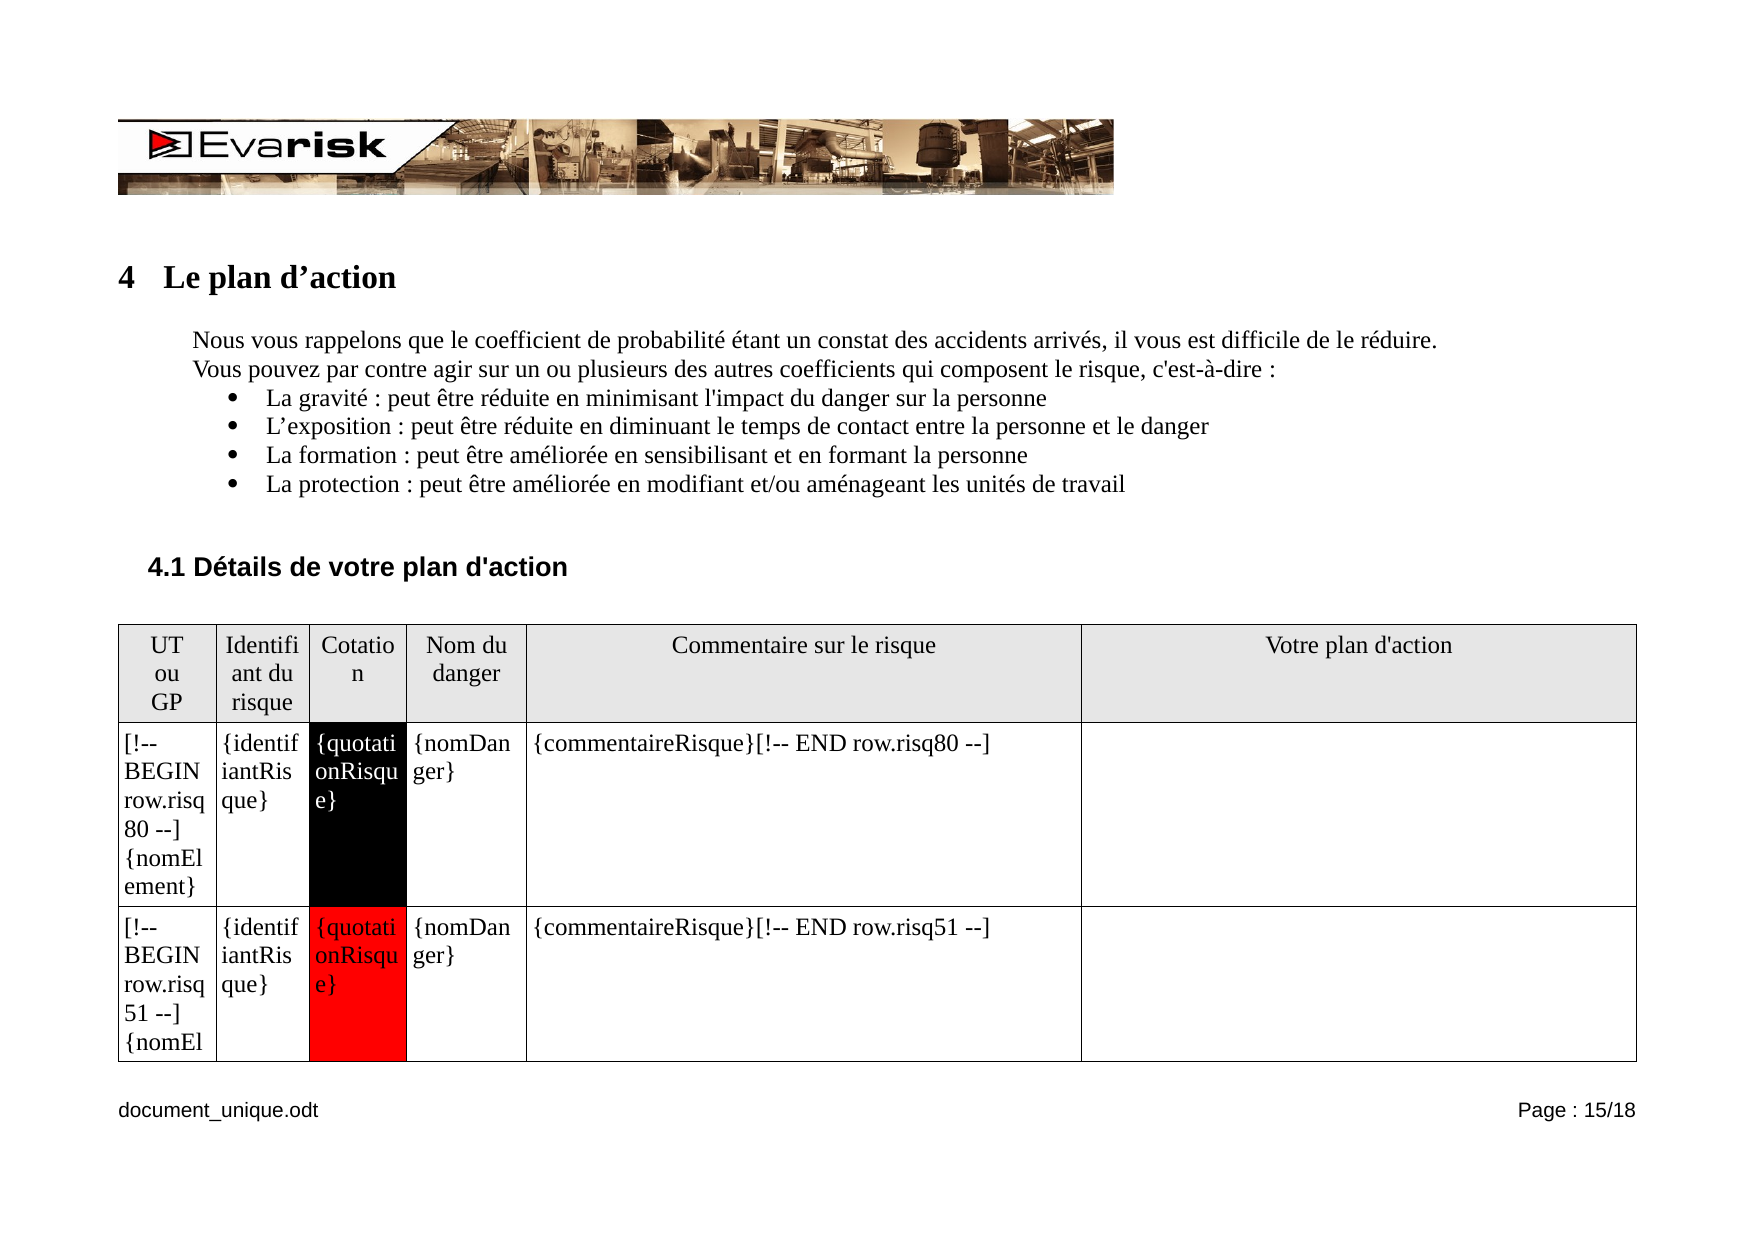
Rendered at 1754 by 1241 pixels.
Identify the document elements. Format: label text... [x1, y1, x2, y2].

table_header Votre plan d'action [1082, 625, 1636, 722]
table_cell {nomDanger} [407, 907, 526, 1061]
table_cell {quotationRisque} [310, 907, 406, 1061]
table_cell {commentaireRisque}[!-- END row.risq80 --] [527, 723, 1081, 906]
table_header Commentaire sur le risque [527, 625, 1081, 722]
text Nous vous rappelons que le coefficient de probabilité étant un constat des accidents arrivés, il vous est difficile de le réduire. [192, 325, 1636, 354]
table_cell [!-- BEGIN row.risq80 --]{nomElement} [119, 723, 216, 906]
table_header Nom du danger [407, 625, 526, 722]
table_cell {quotationRisque} [310, 723, 406, 906]
subtitle Le plan d’action [118, 257, 1636, 296]
table_header UT ou GP [119, 625, 216, 722]
table_header Identifiant du risque [217, 625, 309, 722]
list La formation : peut être améliorée en sensibilisant et en formant la personne [228, 440, 1636, 469]
list L’exposition : peut être réduite en diminuant le temps de contact entre la personne et le danger [228, 411, 1636, 440]
table_cell {identifiantRisque} [217, 723, 309, 906]
text Vous pouvez par contre agir sur un ou plusieurs des autres coefficients qui composent le risque, c'est-à-dire : [192, 354, 1636, 383]
table_cell {nomDanger} [407, 723, 526, 906]
table_cell [!-- BEGIN row.risq51 --]{nomEl [119, 907, 216, 1061]
table_cell {commentaireRisque}[!-- END row.risq51 --] [527, 907, 1081, 1061]
subtitle Détails de votre plan d'action [148, 551, 1636, 583]
table_header Cotation [310, 625, 406, 722]
table_cell [1082, 723, 1636, 906]
table_cell [1082, 907, 1636, 1061]
table_cell {identifiantRisque} [217, 907, 309, 1061]
list La gravité : peut être réduite en minimisant l'impact du danger sur la personne [228, 383, 1636, 411]
list La protection : peut être améliorée en modifiant et/ou aménageant les unités de travail [228, 469, 1636, 498]
